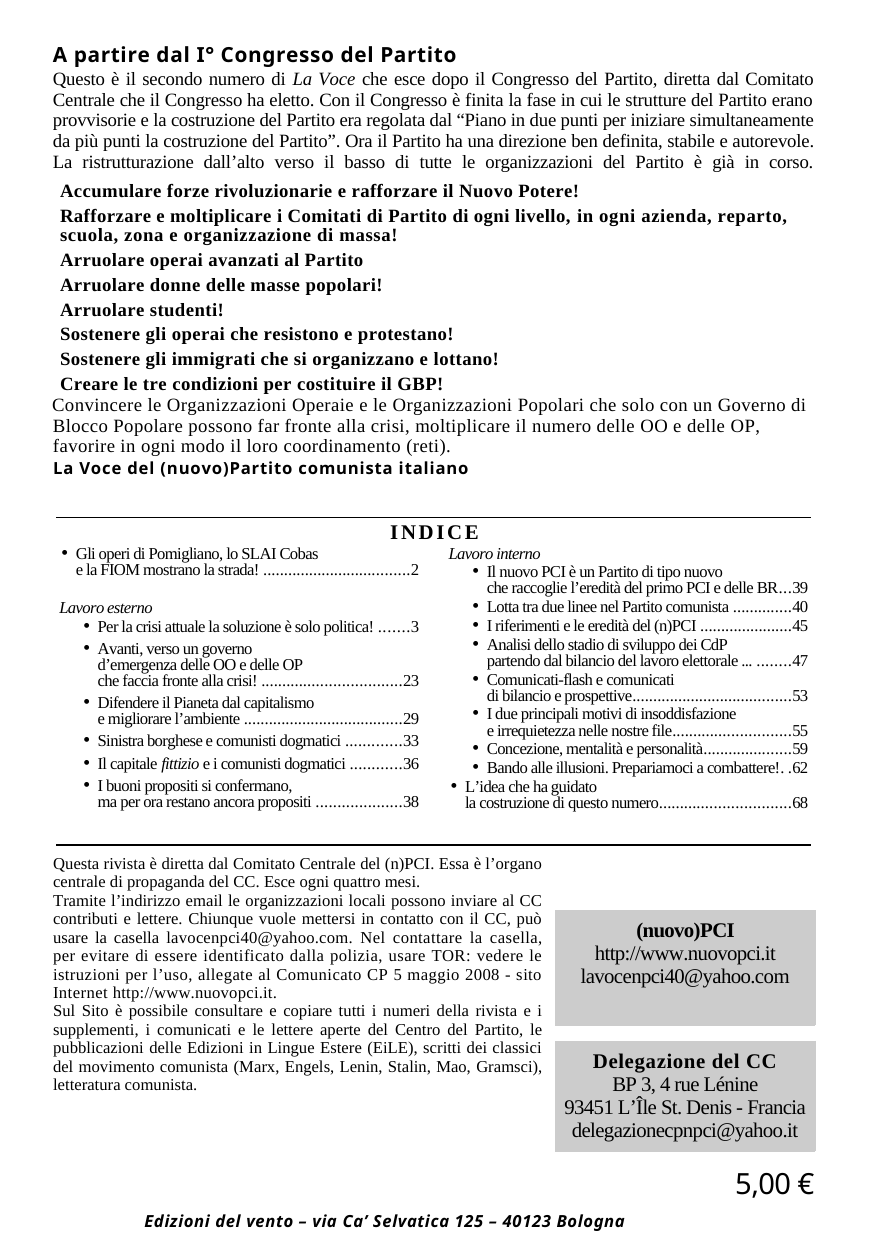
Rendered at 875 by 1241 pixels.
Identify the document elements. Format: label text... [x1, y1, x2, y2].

list Comunicati-flash e comunicati di bilancio e prospettive 53 [472, 670, 808, 705]
list Difendere il Pianeta dal capitalismo e migliorare l’ambiente 29 [83, 693, 419, 728]
text Creare le tre condizioni per costituire il GBP! [60, 374, 814, 395]
list Gli operi di Pomigliano, lo SLAI Cobas e la FIOM mostrano la strada! 2 [61, 544, 419, 579]
list Il capitale fittizio e i comunisti dogmatici 36 [83, 754, 419, 773]
text A partire dal I° Congresso del Partito [53, 40, 814, 68]
list Il nuovo PCI è un Partito di tipo nuovo che raccoglie l’eredità del primo PCI e delle BR 39 [472, 563, 808, 597]
list Avanti, verso un governo d’emergenza delle OO e delle OP che faccia fronte alla crisi! 23 [83, 639, 419, 690]
text (nuovo)PCI http://www.nuovopci.it lavocenpci40@yahoo.com [558, 919, 812, 988]
list Bando alle illusioni. Prepariamoci a combattere! 62 [472, 758, 808, 777]
text Lavoro interno [448, 544, 811, 563]
list Concezione, mentalità e personalità 59 [472, 739, 808, 758]
text La Voce del (nuovo)Partito comunista italiano [53, 457, 543, 479]
list I due principali motivi di insoddisfazione e irrequietezza nelle nostre file 55 [472, 705, 808, 739]
text Questo è il secondo numero di La Voce che esce dopo il Congresso del Partito, diretta dal Comitato Centrale che il Congresso ha eletto. Con il Congresso è finita la fase in cui le strutture del Partito erano provvisorie e la costruzione del Partito era regolata dal “Piano in due punti per iniziare simultaneamente da più punti la costruzione del Partito”. Ora il Partito ha una direzione ben definita, stabile e autorevole. La ristrutturazione dall’alto verso il basso di tutte le organizzazioni del Partito è già in corso. [53, 68, 814, 172]
list Sinistra borghese e comunisti dogmatici 33 [83, 732, 419, 751]
text Sostenere gli operai che resistono e protestano! [60, 324, 814, 345]
list Per la crisi attuale la soluzione è solo politica! 3 [83, 617, 419, 636]
text Sul Sito è possibile consultare e copiare tutti i numeri della rivista e i supplementi, i comunicati e le lettere aperte del Centro del Partito, le pubblicazioni delle Edizioni in Lingue Estere (EiLE), scritti dei classici del movimento comunista (Marx, Engels, Lenin, Stalin, Mao, Gramsci), letteratura comunista. [53, 1002, 543, 1094]
list Analisi dello stadio di sviluppo dei CdP partendo dal bilancio del lavoro elettorale ... 47 [472, 635, 808, 670]
list I riferimenti e le eredità del (n)PCI 45 [472, 616, 808, 635]
text Arruolare studenti! [60, 299, 814, 320]
text INDICE [56, 521, 811, 544]
text 5,00 € [714, 1163, 814, 1203]
text Tramite l’indirizzo email le organizzazioni locali possono inviare al CC contributi e lettere. Chiunque vuole mettersi in contatto con il CC, può usare la casella lavocenpci40@yahoo.com. Nel contattare la casella, per evitare di essere identificato dalla polizia, usare TOR: vedere le istruzioni per l’uso, allegate al Comunicato CP 5 maggio 2008 - sito Internet http://www.nuovopci.it. [53, 891, 543, 1002]
text Arruolare donne delle masse popolari! [60, 274, 814, 295]
text Lavoro esterno [59, 599, 434, 617]
text Delegazione del CC BP 3, 4 rue Lénine 93451 L’Île St. Denis - Francia delegazionecpnpci@yahoo.it [564, 1049, 806, 1142]
text Arruolare operai avanzati al Partito [60, 249, 814, 270]
list I buoni propositi si confermano, ma per ora restano ancora propositi 38 [83, 777, 419, 811]
text Rafforzare e moltiplicare i Comitati di Partito di ogni livello, in ogni azienda, reparto, scuola, zona e organizzazione di massa! [60, 206, 814, 245]
text Questa rivista è diretta dal Comitato Centrale del (n)PCI. Essa è l’organo centrale di propaganda del CC. Esce ogni quattro mesi. [53, 503, 543, 891]
text Convincere le Organizzazioni Operaie e le Organizzazioni Popolari che solo con un Governo di Blocco Popolare possono far fronte alla crisi, moltiplicare il numero delle OO e delle OP, favorire in ogni modo il loro coordinamento (reti). [53, 395, 814, 457]
list L’idea che ha guidato la costruzione di questo numero 68 [451, 777, 808, 812]
text Accumulare forze rivoluzionarie e rafforzare il Nuovo Potere! [60, 181, 814, 202]
text Sostenere gli immigrati che si organizzano e lottano! [60, 349, 814, 370]
list Lotta tra due linee nel Partito comunista 40 [472, 597, 808, 616]
list Edizioni del vento – via Ca’ Selvatica 125 – 40123 Bologna [53, 1210, 685, 1232]
